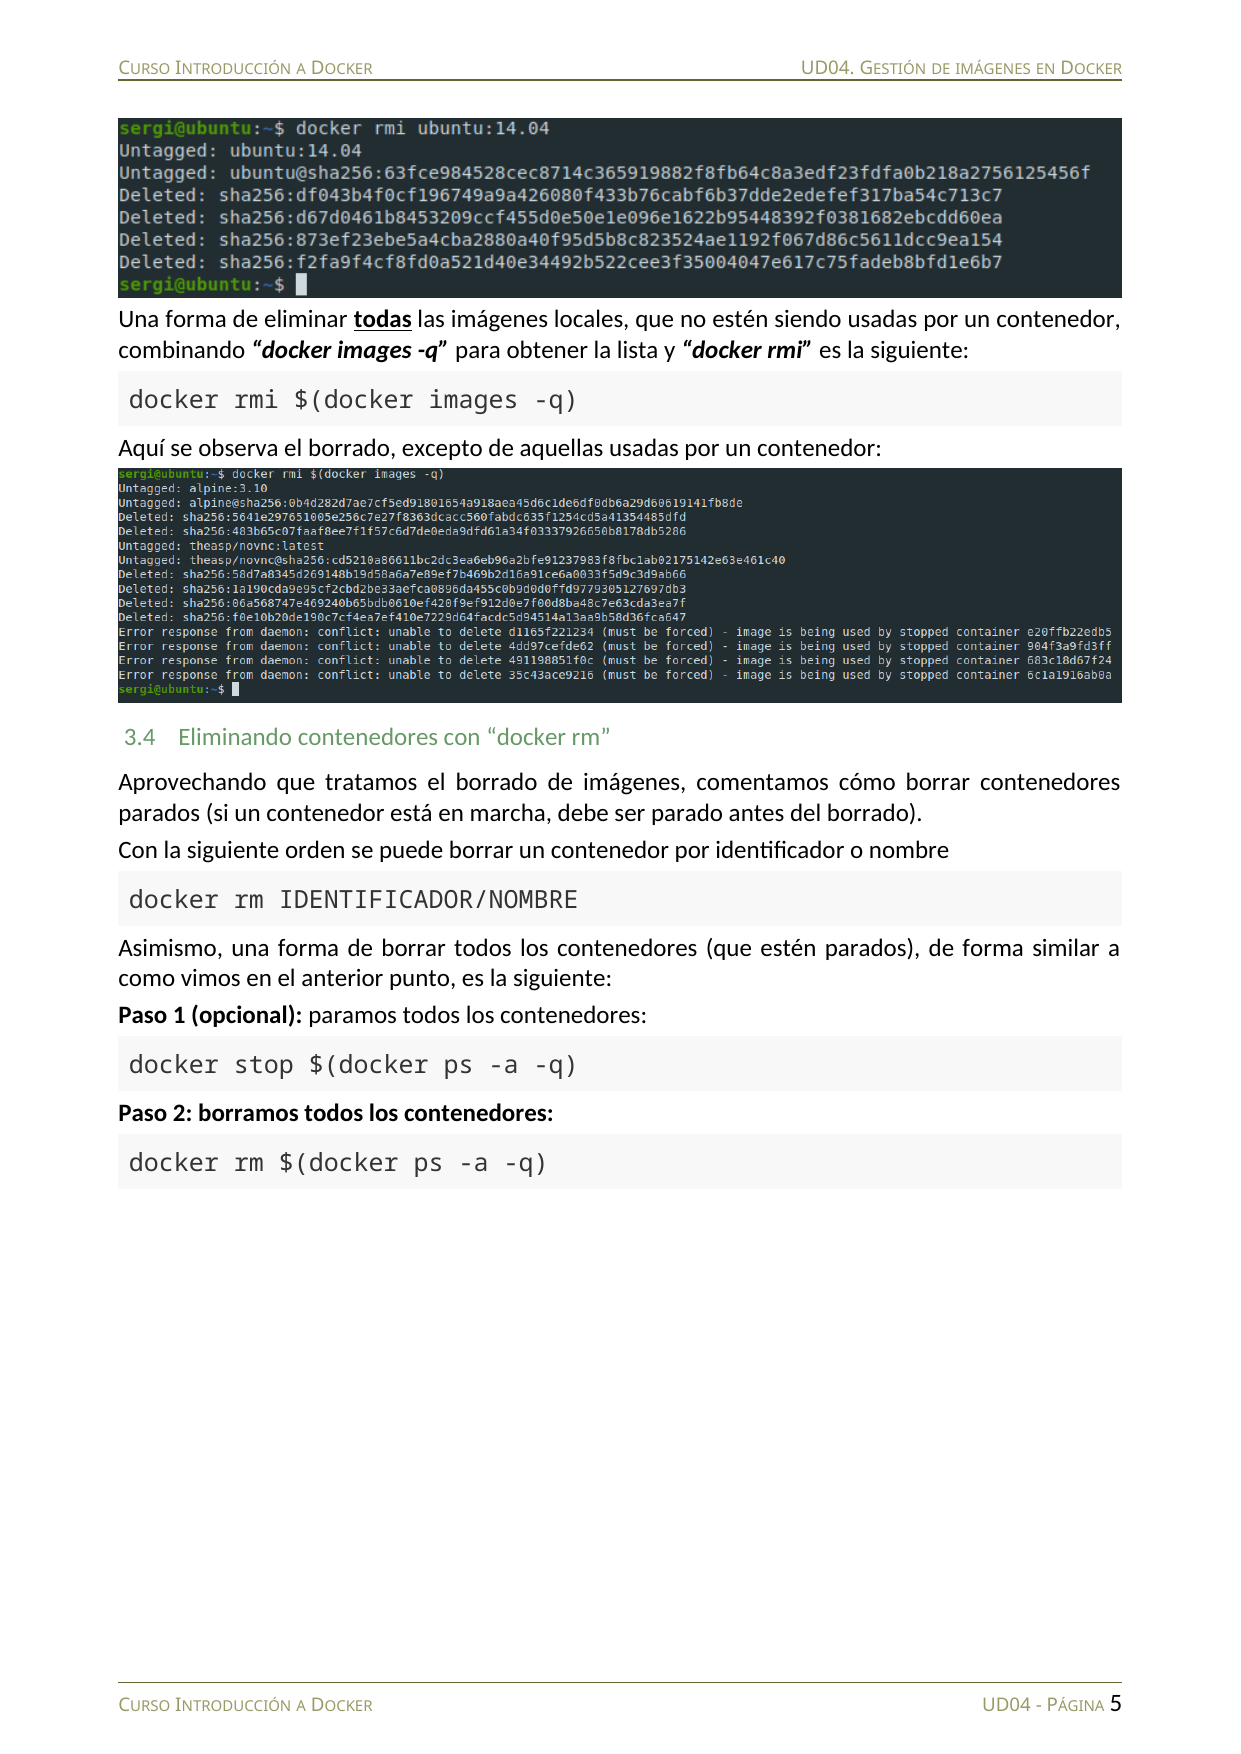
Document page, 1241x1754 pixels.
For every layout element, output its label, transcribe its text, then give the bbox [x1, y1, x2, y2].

table_header docker stop $(docker ps -a -q) [118, 1036, 1122, 1091]
subtitle Eliminando contenedores con “docker rm” [118, 721, 1122, 752]
text Aprovechando que tratamos el borrado de imágenes, comentamos cómo borrar contenedores parados (si un contenedor está en marcha, debe ser parado antes del borrado). [118, 766, 1122, 827]
table_header docker rm IDENTIFICADOR/NOMBRE [118, 871, 1122, 926]
text Una forma de eliminar todas las imágenes locales, que no estén siendo usadas por un contenedor, combinando “docker images -q” para obtener la lista y “docker rmi” es la siguiente: [118, 304, 1122, 365]
text Asimismo, una forma de borrar todos los contenedores (que estén parados), de forma similar a como vimos en el anterior punto, es la siguiente: [118, 932, 1122, 993]
table_header docker rm $(docker ps -a -q) [118, 1134, 1122, 1189]
text Paso 2: borramos todos los contenedores: [118, 1097, 1122, 1128]
text Con la siguiente orden se puede borrar un contenedor por identificador o nombre [118, 834, 1122, 864]
text Paso 1 (opcional): paramos todos los contenedores: [118, 999, 1122, 1030]
table_header docker rmi $(docker images -q) [118, 371, 1122, 426]
picture [118, 468, 1122, 703]
text Aquí se observa el borrado, excepto de aquellas usadas por un contenedor: [118, 432, 1122, 462]
picture [118, 118, 1122, 298]
